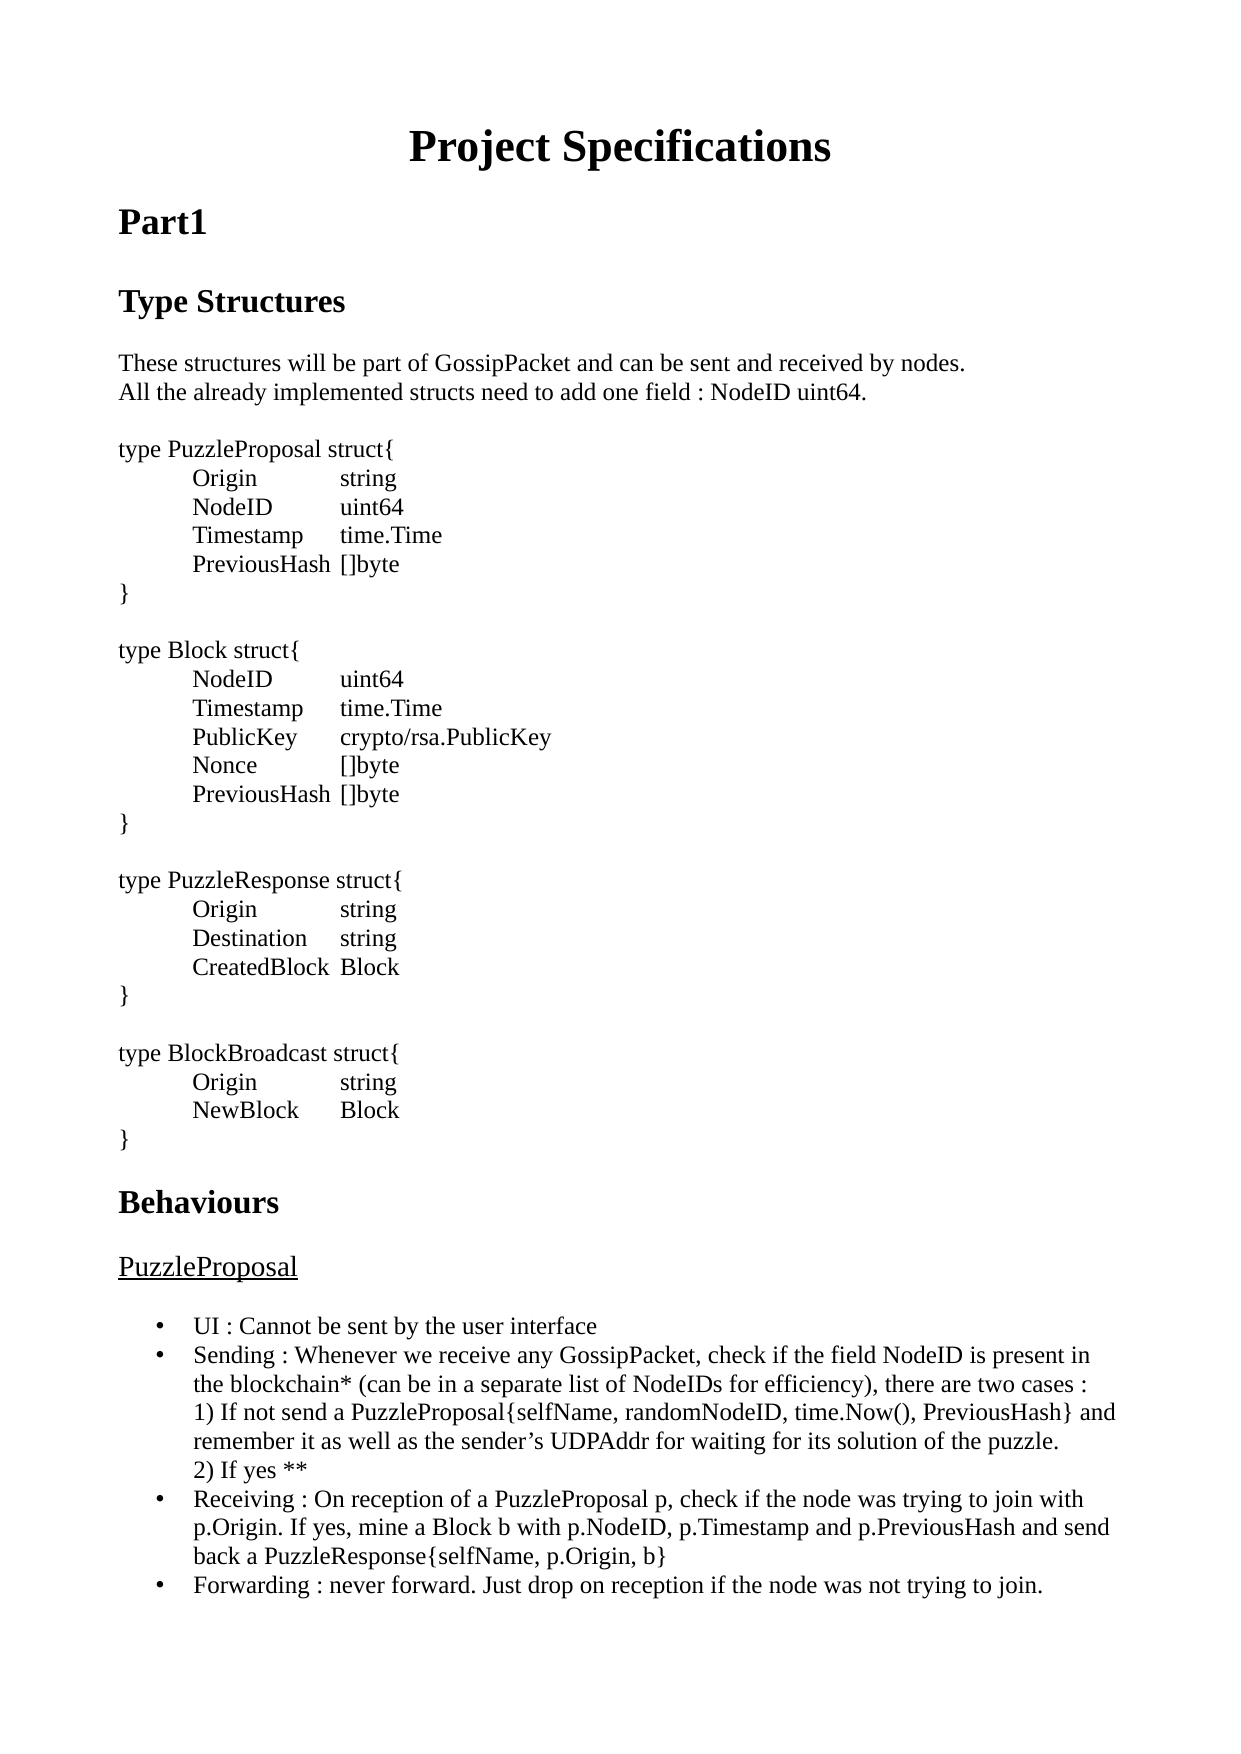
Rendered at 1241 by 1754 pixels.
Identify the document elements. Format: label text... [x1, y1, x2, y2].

text NodeID uint64 [118, 664, 1122, 693]
list 2) If yes ** [156, 1455, 1122, 1484]
text Type Structures [118, 281, 1122, 319]
text Behaviours [118, 1182, 1122, 1220]
text PuzzleProposal [118, 1249, 1122, 1282]
list Forwarding : never forward. Just drop on reception if the node was not trying to join. [156, 1570, 1122, 1599]
text Timestamp time.Time [118, 693, 1122, 722]
text CreatedBlock Block [118, 952, 1122, 981]
list Receiving : On reception of a PuzzleProposal p, check if the node was trying to join with p.Origin. If yes, mine a Block b with p.NodeID, p.Timestamp and p.PreviousHash and send back a PuzzleResponse{selfName, p.Origin, b} [156, 1484, 1122, 1570]
text NewBlock Block [118, 1096, 1122, 1124]
text Project Specifications [118, 118, 1122, 171]
text } [118, 808, 1122, 837]
text These structures will be part of GossipPacket and can be sent and received by nodes. [118, 348, 1122, 377]
list UI : Cannot be sent by the user interface [156, 1311, 1122, 1340]
text Origin string [118, 463, 1122, 492]
text type PuzzleResponse struct{ [118, 866, 1122, 894]
text type BlockBroadcast struct{ [118, 1038, 1122, 1067]
text } [118, 1124, 1122, 1153]
text PublicKey crypto/rsa.PublicKey [118, 722, 1122, 751]
text NodeID uint64 [118, 492, 1122, 521]
text PreviousHash []byte [118, 779, 1122, 808]
text Nonce []byte [118, 751, 1122, 779]
text Part1 [118, 199, 1122, 243]
text PreviousHash []byte [118, 549, 1122, 578]
text type PuzzleProposal struct{ [118, 434, 1122, 463]
list Sending : Whenever we receive any GossipPacket, check if the field NodeID is present in the blockchain* (can be in a separate list of NodeIDs for efficiency), there are two cases : [156, 1340, 1122, 1397]
text Timestamp time.Time [118, 521, 1122, 549]
text } [118, 578, 1122, 607]
text All the already implemented structs need to add one field : NodeID uint64. [118, 377, 1122, 406]
text type Block struct{ [118, 636, 1122, 664]
text Origin string [118, 1067, 1122, 1096]
text Origin string [118, 894, 1122, 923]
list 1) If not send a PuzzleProposal{selfName, randomNodeID, time.Now(), PreviousHash} and remember it as well as the sender’s UDPAddr for waiting for its solution of the puzzle. [156, 1397, 1122, 1455]
text } [118, 981, 1122, 1009]
text Destination string [118, 923, 1122, 952]
